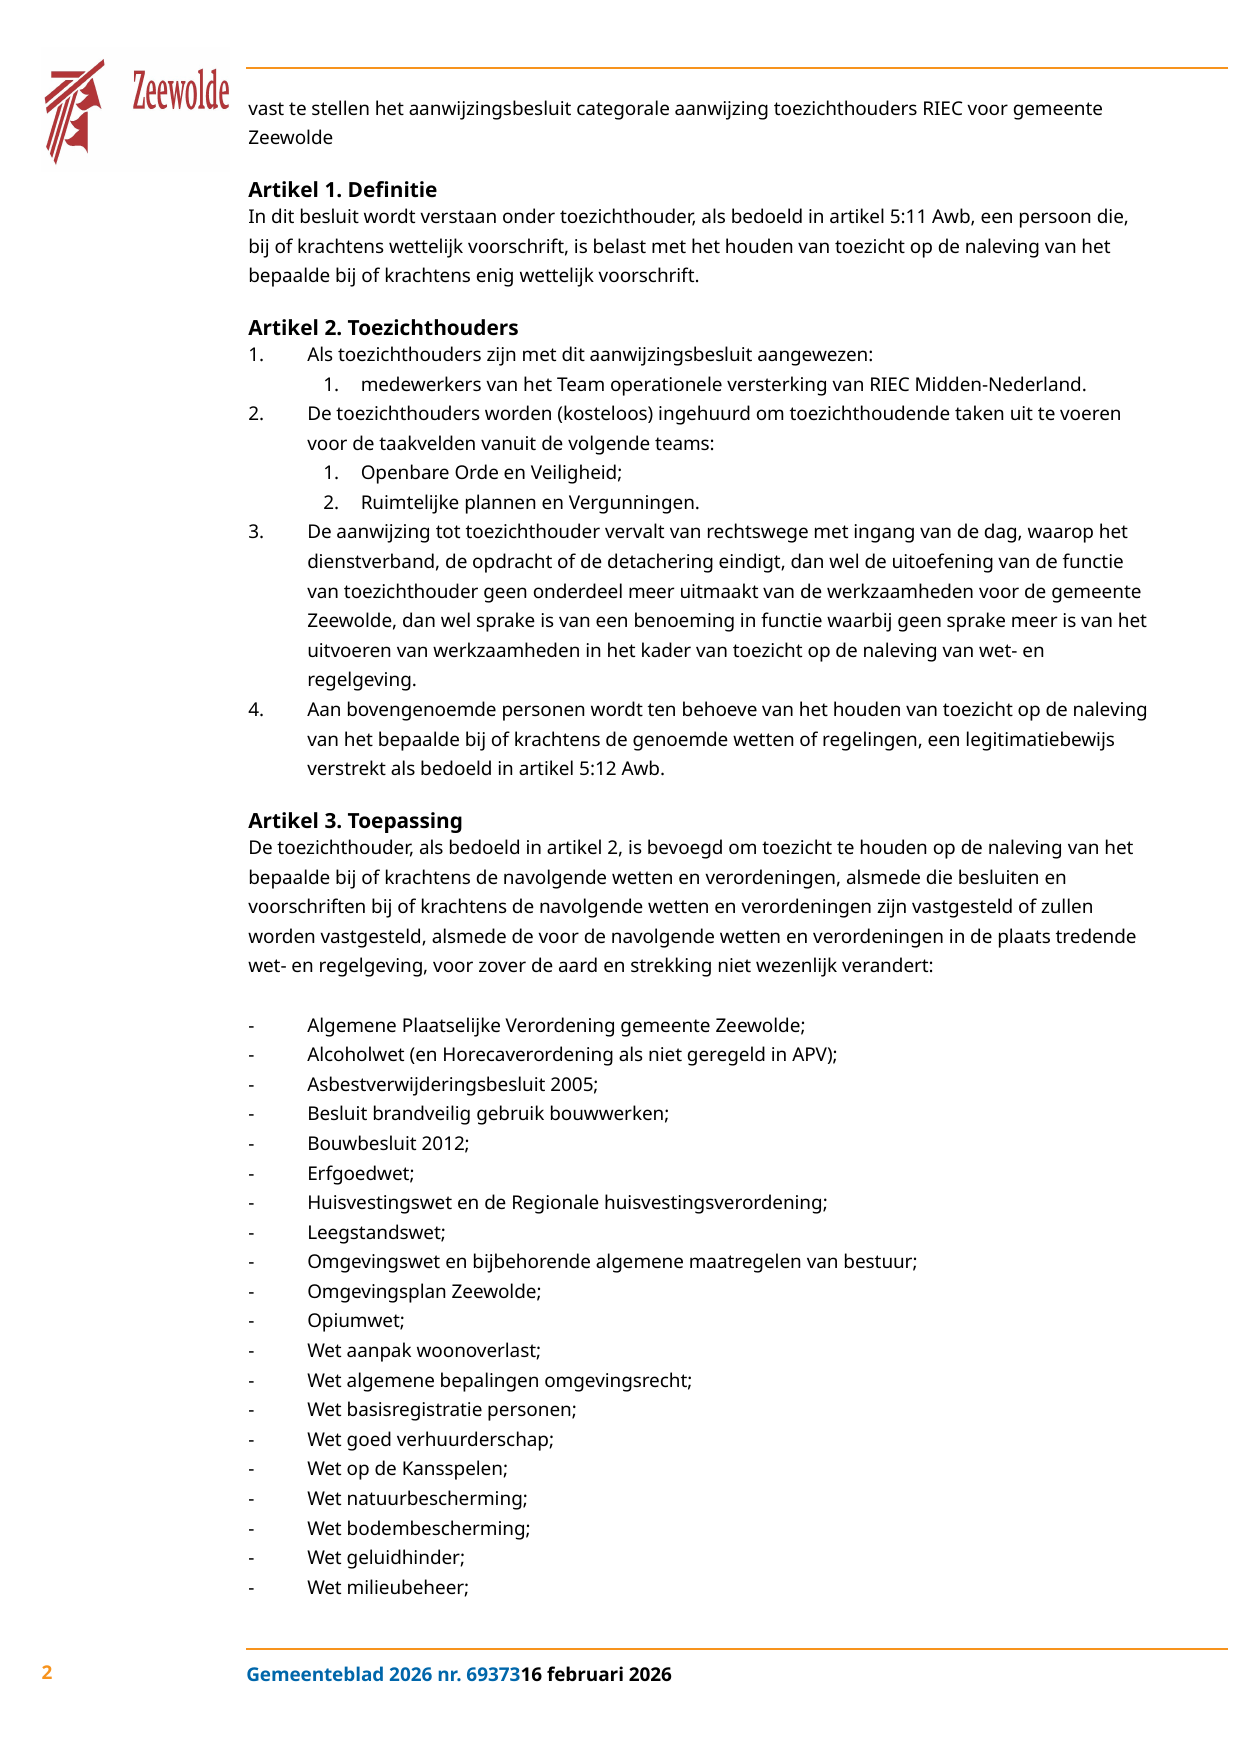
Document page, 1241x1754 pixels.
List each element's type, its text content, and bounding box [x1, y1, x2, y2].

list Wet natuurbescherming; [248, 1485, 1152, 1511]
list De toezichthouders worden (kosteloos) ingehuurd om toezichthoudende taken uit te voeren voor de taakvelden vanuit de volgende teams: [248, 400, 1152, 456]
list Huisvestingswet en de Regionale huisvestingsverordening; [248, 1189, 1152, 1215]
text vast te stellen het aanwijzingsbesluit categorale aanwijzing toezichthouders RIEC voor gemeente Zeewolde [248, 95, 1152, 150]
list Wet milieubeheer; [248, 1574, 1152, 1599]
list Asbestverwijderingsbesluit 2005; [248, 1071, 1152, 1097]
list Wet goed verhuurderschap; [248, 1426, 1152, 1452]
text Artikel 2. Toezichthouders [248, 313, 1152, 341]
list medewerkers van het Team operationele versterking van RIEC Midden-Nederland. [323, 371, 1152, 397]
list Erfgoedwet; [248, 1160, 1152, 1185]
text Artikel 1. Definitie [248, 175, 1152, 203]
text De toezichthouder, als bedoeld in artikel 2, is bevoegd om toezicht te houden op de naleving van het bepaalde bij of krachtens de navolgende wetten en verordeningen, alsmede die besluiten en voorschriften bij of krachtens de navolgende wetten en verordeningen zijn vastgesteld of zullen worden vastgesteld, alsmede de voor de navolgende wetten en verordeningen in de plaats tredende wet- en regelgeving, voor zover de aard en strekking niet wezenlijk verandert: [248, 834, 1152, 978]
list De aanwijzing tot toezichthouder vervalt van rechtswege met ingang van de dag, waarop het dienstverband, de opdracht of de detachering eindigt, dan wel de uitoefening van de functie van toezichthouder geen onderdeel meer uitmaakt van de werkzaamheden voor de gemeente Zeewolde, dan wel sprake is van een benoeming in functie waarbij geen sprake meer is van het uitvoeren van werkzaamheden in het kader van toezicht op de naleving van wet- en regelgeving. [248, 519, 1152, 692]
list Wet algemene bepalingen omgevingsrecht; [248, 1367, 1152, 1392]
list Openbare Orde en Veiligheid; [323, 459, 1152, 485]
list Alcoholwet (en Horecaverordening als niet geregeld in APV); [248, 1041, 1152, 1067]
list Wet op de Kansspelen; [248, 1456, 1152, 1481]
list Opiumwet; [248, 1308, 1152, 1333]
list Wet aanpak woonoverlast; [248, 1337, 1152, 1363]
list Ruimtelijke plannen en Vergunningen. [323, 489, 1152, 515]
list Wet geluidhinder; [248, 1544, 1152, 1570]
list Wet basisregistratie personen; [248, 1396, 1152, 1422]
text Artikel 3. Toepassing [248, 806, 1152, 834]
list Wet bodembescherming; [248, 1515, 1152, 1540]
list Omgevingsplan Zeewolde; [248, 1278, 1152, 1304]
text In dit besluit wordt verstaan onder toezichthouder, als bedoeld in artikel 5:11 Awb, een persoon die, bij of krachtens wettelijk voorschrift, is belast met het houden van toezicht op de naleving van het bepaalde bij of krachtens enig wettelijk voorschrift. [248, 203, 1152, 288]
list Algemene Plaatselijke Verordening gemeente Zeewolde; [248, 1012, 1152, 1037]
list Bouwbesluit 2012; [248, 1130, 1152, 1156]
list Omgevingswet en bijbehorende algemene maatregelen van bestuur; [248, 1248, 1152, 1274]
list Als toezichthouders zijn met dit aanwijzingsbesluit aangewezen: [248, 341, 1152, 367]
list Aan bovengenoemde personen wordt ten behoeve van het houden van toezicht op de naleving van het bepaalde bij of krachtens de genoemde wetten of regelingen, een legitimatiebewijs verstrekt als bedoeld in artikel 5:12 Awb. [248, 696, 1152, 781]
list Leegstandswet; [248, 1219, 1152, 1244]
list Besluit brandveilig gebruik bouwwerken; [248, 1101, 1152, 1126]
picture [41, 47, 231, 172]
